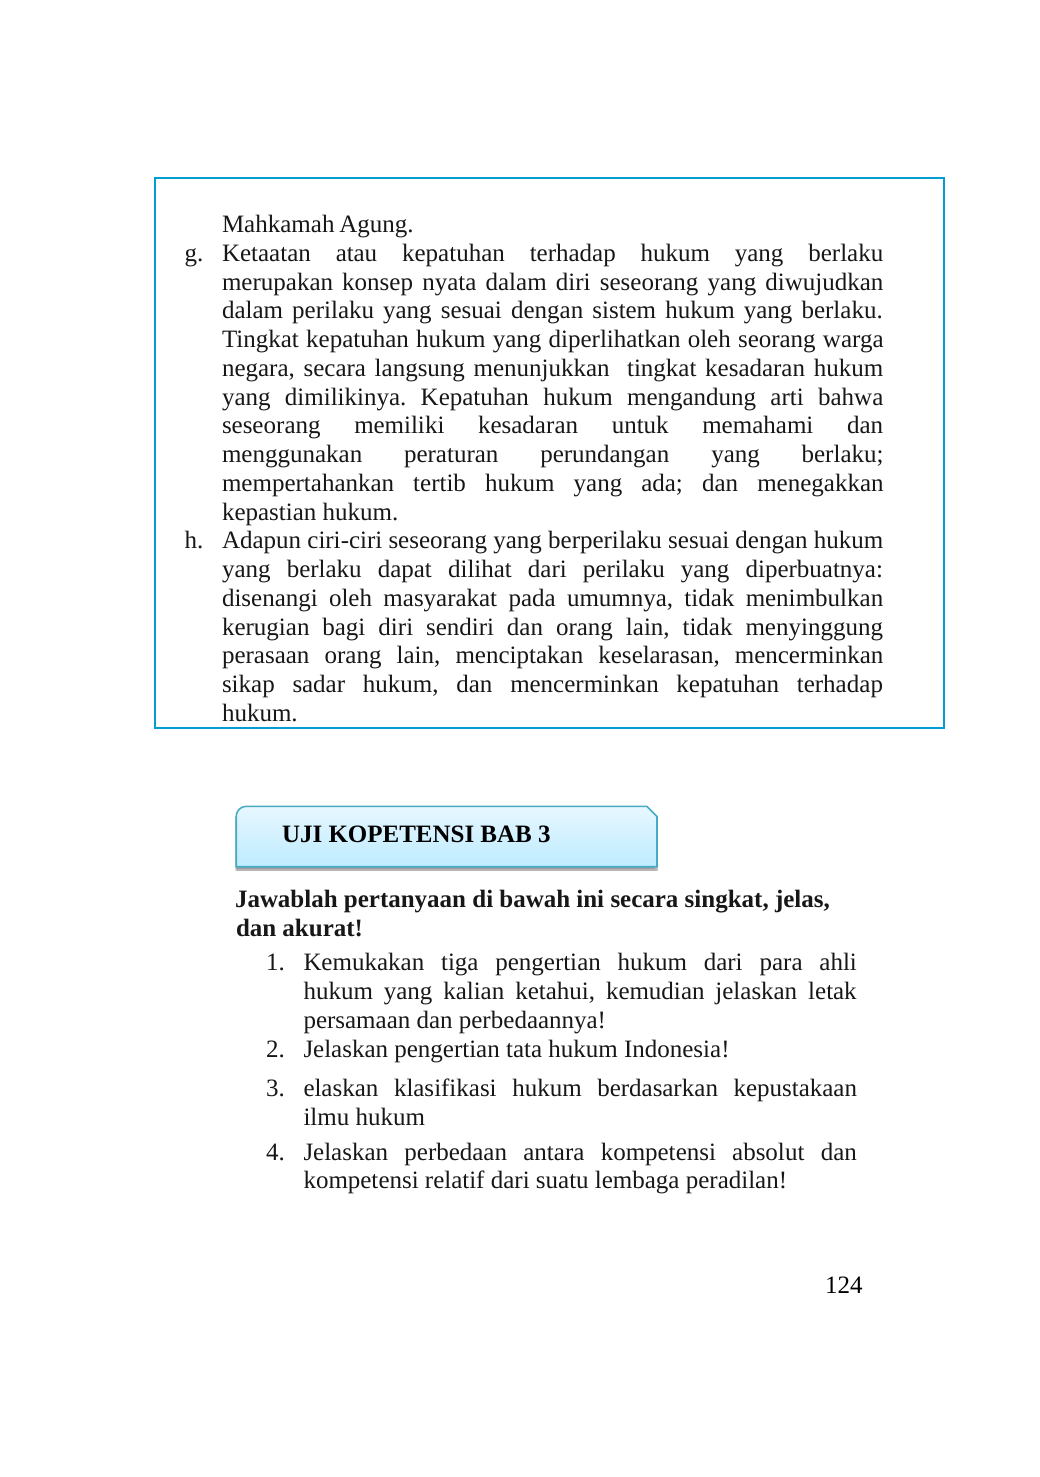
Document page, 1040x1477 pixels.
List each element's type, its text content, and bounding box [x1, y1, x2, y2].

list Jelaskan perbedaan antara kompetensi absolut dan kompetensi relatif dari suatu lembaga peradilan! [266, 1137, 857, 1194]
list elaskan klasifikasi hukum berdasarkan kepustakaan ilmu hukum [266, 1073, 857, 1130]
text UJI KOPETENSI BAB 3 [219, 819, 614, 848]
text Jawablah pertanyaan di bawah ini secara singkat, jelas, dan akurat! [235, 884, 862, 941]
table_header Mahkamah Agung. Ketaatan atau kepatuhan terhadap hukum yang berlaku merupakan konsep nyata dalam diri seseorang yang diwujudkan dalam perilaku yang sesuai dengan sistem hukum yang berlaku. Tingkat kepatuhan hukum yang diperlihatkan oleh seorang warga negara, secara langsung menunjukkan tingkat kesadaran hukum yang dimilikinya. Kepatuhan hukum mengandung arti bahwa seseorang memiliki kesadaran untuk memahami dan menggunakan peraturan perundangan yang berlaku; mempertahankan tertib hukum yang ada; dan menegakkan kepastian hukum. Adapun ciri-ciri seseorang yang berperilaku sesuai dengan hukum yang berlaku dapat dilihat dari perilaku yang diperbuatnya: disenangi oleh masyarakat pada umumnya, tidak menimbulkan kerugian bagi diri sendiri dan orang lain, tidak menyinggung perasaan orang lain, menciptakan keselarasan, mencerminkan sikap sadar hukum, dan mencerminkan kepatuhan terhadap hukum. [156, 179, 943, 727]
list Kemukakan tiga pengertian hukum dari para ahli hukum yang kalian ketahui, kemudian jelaskan letak persamaan dan perbedaannya! [266, 947, 857, 1034]
list Jelaskan pengertian tata hukum Indonesia! [303, 1034, 857, 1063]
